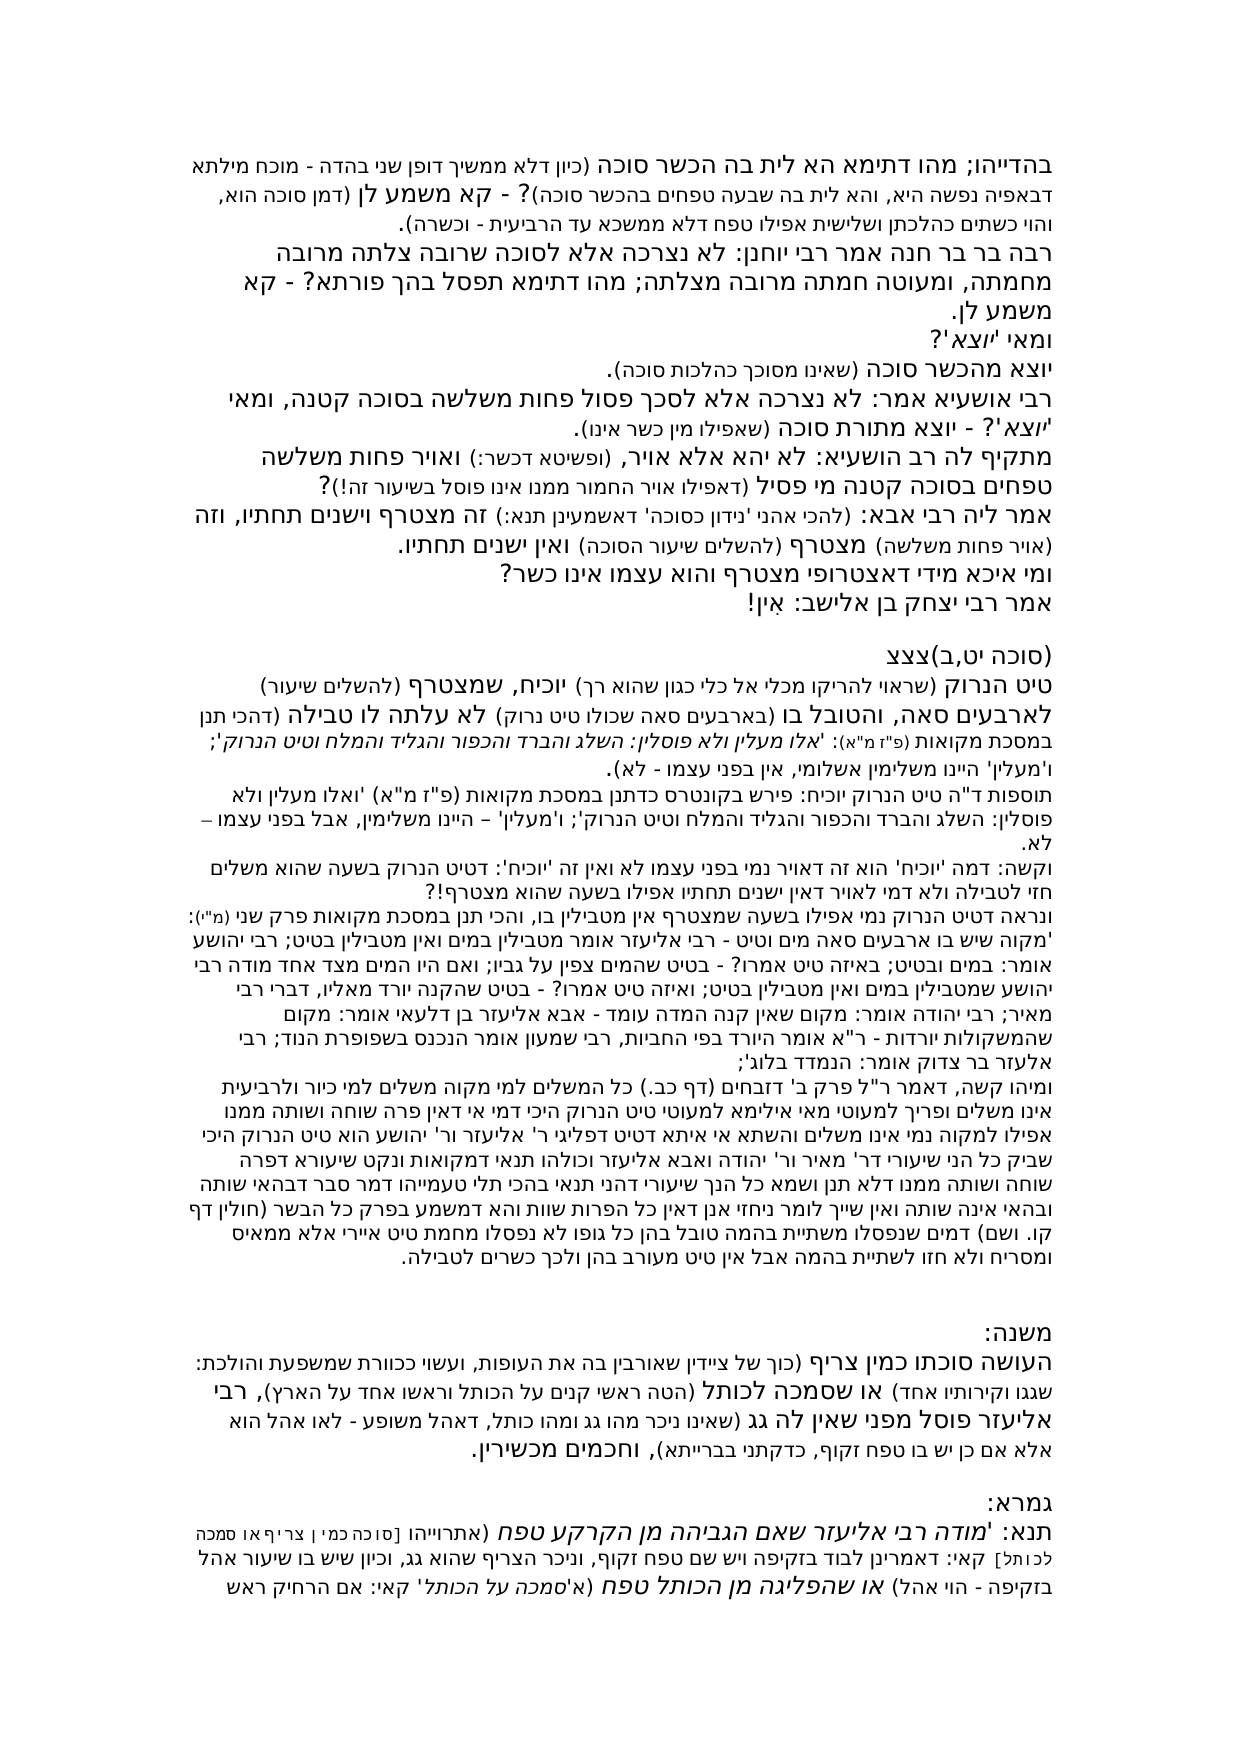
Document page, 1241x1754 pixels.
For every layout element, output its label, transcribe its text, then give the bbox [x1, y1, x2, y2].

text משנה: [187, 1318, 1053, 1347]
text ונראה דטיט הנרוק נמי אפילו בשעה שמצטרף אין מטבילין בו, והכי תנן במסכת מקואות פרק שני (מ"י): 'מקוה שיש בו ארבעים סאה מים וטיט - רבי אליעזר אומר מטבילין במים ואין מטבילין בטיט; רבי יהושע אומר: במים ובטיט; באיזה טיט אמרו? - בטיט שהמים צפין על גביו; ואם היו המים מצד אחד מודה רבי יהושע שמטבילין במים ואין מטבילין בטיט; ואיזה טיט אמרו? - בטיט שהקנה יורד מאליו, דברי רבי מאיר; רבי יהודה אומר: מקום שאין קנה המדה עומד - אבא אליעזר בן דלעאי אומר: מקום שהמשקולות יורדות - ר"א אומר היורד בפי החביות, רבי שמעון אומר הנכנס בשפופרת הנוד; רבי אלעזר בר צדוק אומר: הנמדד בלוג'; [187, 904, 1053, 1075]
text תנא: 'מודה רבי אליעזר שאם הגביהה מן הקרקע טפח (אתרוייהו [סוכה כמין צריף או סמכה לכותל] קאי: דאמרינן לבוד בזקיפה ויש שם טפח זקוף, וניכר הצריף שהוא גג, וכיון שיש בו שיעור אהל בזקיפה - הוי אהל) או שהפליגה מן הכותל טפח (א'סמכה על הכותל' קאי: אם הרחיק ראש [187, 1517, 1053, 1600]
text רבה בר בר חנה אמר רבי יוחנן: לא נצרכה אלא לסוכה שרובה צלתה מרובה מחמתה, ומעוטה חמתה מרובה מצלתה; מהו דתימא תפסל בהך פורתא? - קא משמע לן. [187, 238, 1053, 325]
text יוצא מהכשר סוכה (שאינו מסוכך כהלכות סוכה). [187, 354, 1053, 384]
text תוספות ד"ה טיט הנרוק יוכיח: פירש בקונטרס כדתנן במסכת מקואות (פ"ז מ"א) 'ואלו מעלין ולא פוסלין: השלג והברד והכפור והגליד והמלח וטיט הנרוק'; ו'מעלין' – היינו משלימין, אבל בפני עצמו – לא. [187, 783, 1053, 856]
text ומיהו קשה, דאמר ר"ל פרק ב' דזבחים (דף כב.) כל המשלים למי מקוה משלים למי כיור ולרביעית אינו משלים ופריך למעוטי מאי אילימא למעוטי טיט הנרוק היכי דמי אי דאין פרה שוחה ושותה ממנו אפילו למקוה נמי אינו משלים והשתא אי איתא דטיט דפליגי ר' אליעזר ור' יהושע הוא טיט הנרוק היכי שביק כל הני שיעורי דר' מאיר ור' יהודה ואבא אליעזר וכולהו תנאי דמקואות ונקט שיעורא דפרה שוחה ושותה ממנו דלא תנן ושמא כל הנך שיעורי דהני תנאי בהכי תלי טעמייהו דמר סבר דבהאי שותה ובהאי אינה שותה ואין שייך לומר ניחזי אנן דאין כל הפרות שוות והא דמשמע בפרק כל הבשר (חולין דף קו. ושם) דמים שנפסלו משתיית בהמה טובל בהן כל גופו לא נפסלו מחמת טיט איירי אלא ממאיס ומסריח ולא חזו לשתיית בהמה אבל אין טיט מעורב בהן ולכך כשרים לטבילה. [187, 1075, 1053, 1269]
text (סוכה יט,ב)צצצ [187, 641, 1053, 671]
text וקשה: דמה 'יוכיח' הוא זה דאויר נמי בפני עצמו לא ואין זה 'יוכיח': דטיט הנרוק בשעה שהוא משלים חזי לטבילה ולא דמי לאויר דאין ישנים תחתיו אפילו בשעה שהוא מצטרף!? [187, 856, 1053, 904]
text מתקיף לה רב הושעיא: לא יהא אלא אויר, (ופשיטא דכשר:) ואויר פחות משלשה טפחים בסוכה קטנה מי פסיל (דאפילו אויר החמור ממנו אינו פוסל בשיעור זה!)? [187, 442, 1053, 501]
text אמר רבי יצחק בן אלישב: אִין! [187, 588, 1053, 617]
text טיט הנרוק (שראוי להריקו מכלי אל כלי כגון שהוא רך) יוכיח, שמצטרף (להשלים שיעור) לארבעים סאה, והטובל בו (בארבעים סאה שכולו טיט נרוק) לא עלתה לו טבילה (דהכי תנן במסכת מקואות (פ"ז מ"א): 'אלו מעלין ולא פוסלין: השלג והברד והכפור והגליד והמלח וטיט הנרוק'; ו'מעלין' היינו משלימין אשלומי, אין בפני עצמו - לא). [187, 671, 1053, 783]
text ומי איכא מידי דאצטרופי מצטרף והוא עצמו אינו כשר? [187, 559, 1053, 588]
text העושה סוכתו כמין צריף (כוך של ציידין שאורבין בה את העופות, ועשוי ככוורת שמשפעת והולכת: שגגו וקירותיו אחד) או שסמכה לכותל (הטה ראשי קנים על הכותל וראשו אחד על הארץ), רבי אליעזר פוסל מפני שאין לה גג (שאינו ניכר מהו גג ומהו כותל, דאהל משופע - לאו אהל הוא אלא אם כן יש בו טפח זקוף, כדקתני בברייתא), וחכמים מכשירין. [187, 1347, 1053, 1464]
text בהדייהו; מהו דתימא הא לית בה הכשר סוכה (כיון דלא ממשיך דופן שני בהדה - מוכח מילתא דבאפיה נפשה היא, והא לית בה שבעה טפחים בהכשר סוכה)? - קא משמע לן (דמן סוכה הוא, והוי כשתים כהלכתן ושלישית אפילו טפח דלא ממשכא עד הרביעית - וכשרה). [187, 150, 1053, 238]
text אמר ליה רבי אבא: (להכי אהני 'נידון כסוכה' דאשמעינן תנא:) זה מצטרף וישנים תחתיו, וזה (אויר פחות משלשה) מצטרף (להשלים שיעור הסוכה) ואין ישנים תחתיו. [187, 501, 1053, 559]
text ומאי 'יוצא'? [187, 325, 1053, 354]
text גמרא: [187, 1488, 1053, 1517]
text רבי אושעיא אמר: לא נצרכה אלא לסכך פסול פחות משלשה בסוכה קטנה, ומאי 'יוצא'? - יוצא מתורת סוכה (שאפילו מין כשר אינו). [187, 384, 1053, 442]
